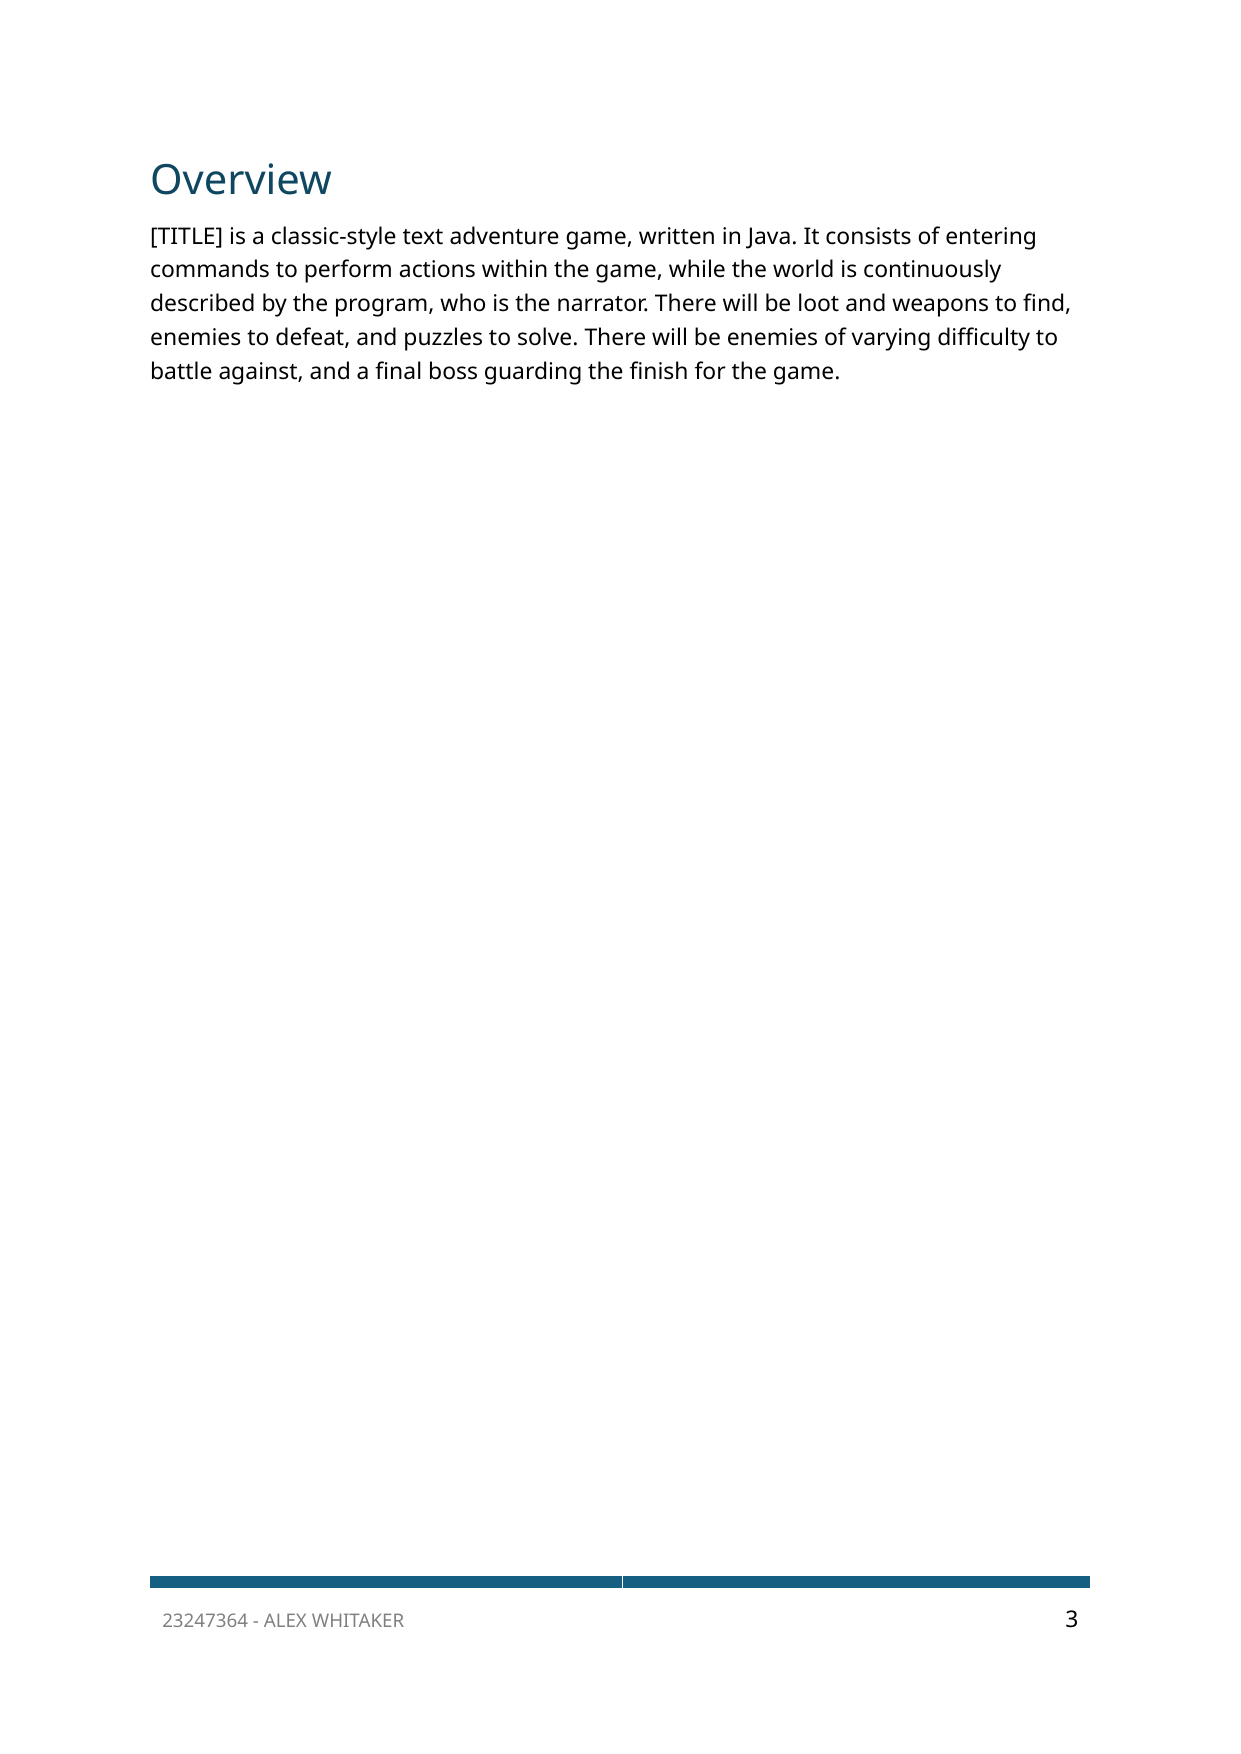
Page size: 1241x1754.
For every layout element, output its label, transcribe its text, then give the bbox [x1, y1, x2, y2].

subtitle Overview [150, 150, 1090, 207]
text [TITLE] is a classic-style text adventure game, written in Java. It consists of entering commands to perform actions within the game, while the world is continuously described by the program, who is the narrator. There will be loot and weapons to find, enemies to defeat, and puzzles to solve. There will be enemies of varying difficulty to battle against, and a final boss guarding the finish for the game. [150, 219, 1090, 386]
